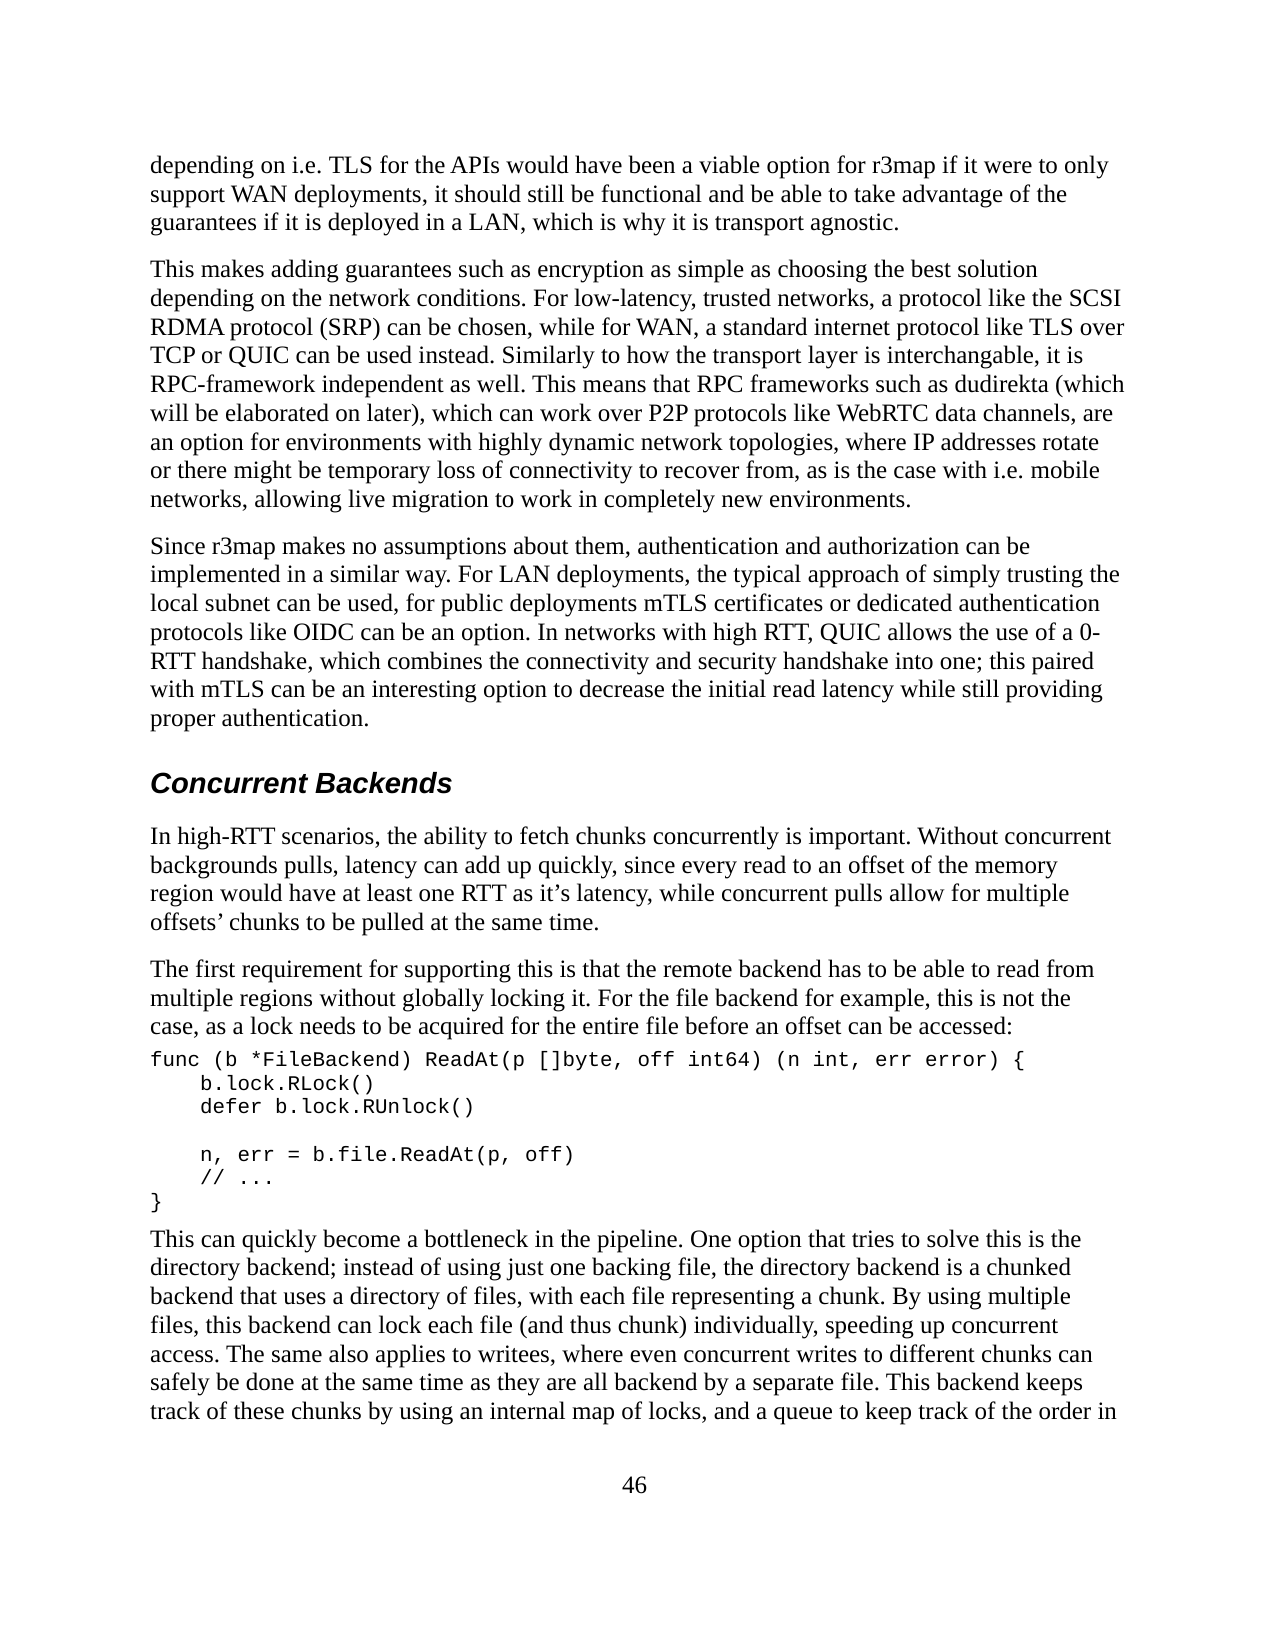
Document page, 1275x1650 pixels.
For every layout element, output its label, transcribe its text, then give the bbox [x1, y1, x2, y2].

text func (b *FileBackend) ReadAt(p []byte, off int64) (n int, err error) { [150, 1049, 1125, 1073]
text // ... [150, 1167, 1125, 1191]
text n, err = b.file.ReadAt(p, off) [150, 1144, 1125, 1167]
text Since r3map makes no assumptions about them, authentication and authorization can be implemented in a similar way. For LAN deployments, the typical approach of simply trusting the local subnet can be used, for public deployments mTLS certificates or dedicated authentication protocols like OIDC can be an option. In networks with high RTT, QUIC allows the use of a 0-RTT handshake, which combines the connectivity and security handshake into one; this paired with mTLS can be an interesting option to decrease the initial read latency while still providing proper authentication. [150, 531, 1125, 732]
text This makes adding guarantees such as encryption as simple as choosing the best solution depending on the network conditions. For low-latency, trusted networks, a protocol like the SCSI RDMA protocol (SRP) can be chosen, while for WAN, a standard internet protocol like TLS over TCP or QUIC can be used instead. Similarly to how the transport layer is interchangable, it is RPC-framework independent as well. This means that RPC frameworks such as dudirekta (which will be elaborated on later), which can work over P2P protocols like WebRTC data channels, are an option for environments with highly dynamic network topologies, where IP addresses rotate or there might be temporary loss of connectivity to recover from, as is the case with i.e. mobile networks, allowing live migration to work in completely new environments. [150, 254, 1125, 513]
text } [150, 1191, 1125, 1215]
text In high-RTT scenarios, the ability to fetch chunks concurrently is important. Without concurrent backgrounds pulls, latency can add up quickly, since every read to an offset of the memory region would have at least one RTT as it’s latency, while concurrent pulls allow for multiple offsets’ chunks to be pulled at the same time. [150, 821, 1125, 936]
subtitle Concurrent Backends [150, 766, 1125, 799]
text The first requirement for supporting this is that the remote backend has to be able to read from multiple regions without globally locking it. For the file backend for example, this is not the case, as a lock needs to be acquired for the entire file before an offset can be accessed: [150, 954, 1125, 1040]
text b.lock.RLock() [150, 1073, 1125, 1096]
text defer b.lock.RUnlock() [150, 1096, 1125, 1120]
text depending on i.e. TLS for the APIs would have been a viable option for r3map if it were to only support WAN deployments, it should still be functional and be able to take advantage of the guarantees if it is deployed in a LAN, which is why it is transport agnostic. [150, 150, 1125, 236]
text This can quickly become a bottleneck in the pipeline. One option that tries to solve this is the directory backend; instead of using just one backing file, the directory backend is a chunked backend that uses a directory of files, with each file representing a chunk. By using multiple files, this backend can lock each file (and thus chunk) individually, speeding up concurrent access. The same also applies to writees, where even concurrent writes to different chunks can safely be done at the same time as they are all backend by a separate file. This backend keeps track of these chunks by using an internal map of locks, and a queue to keep track of the order in [150, 1224, 1125, 1425]
